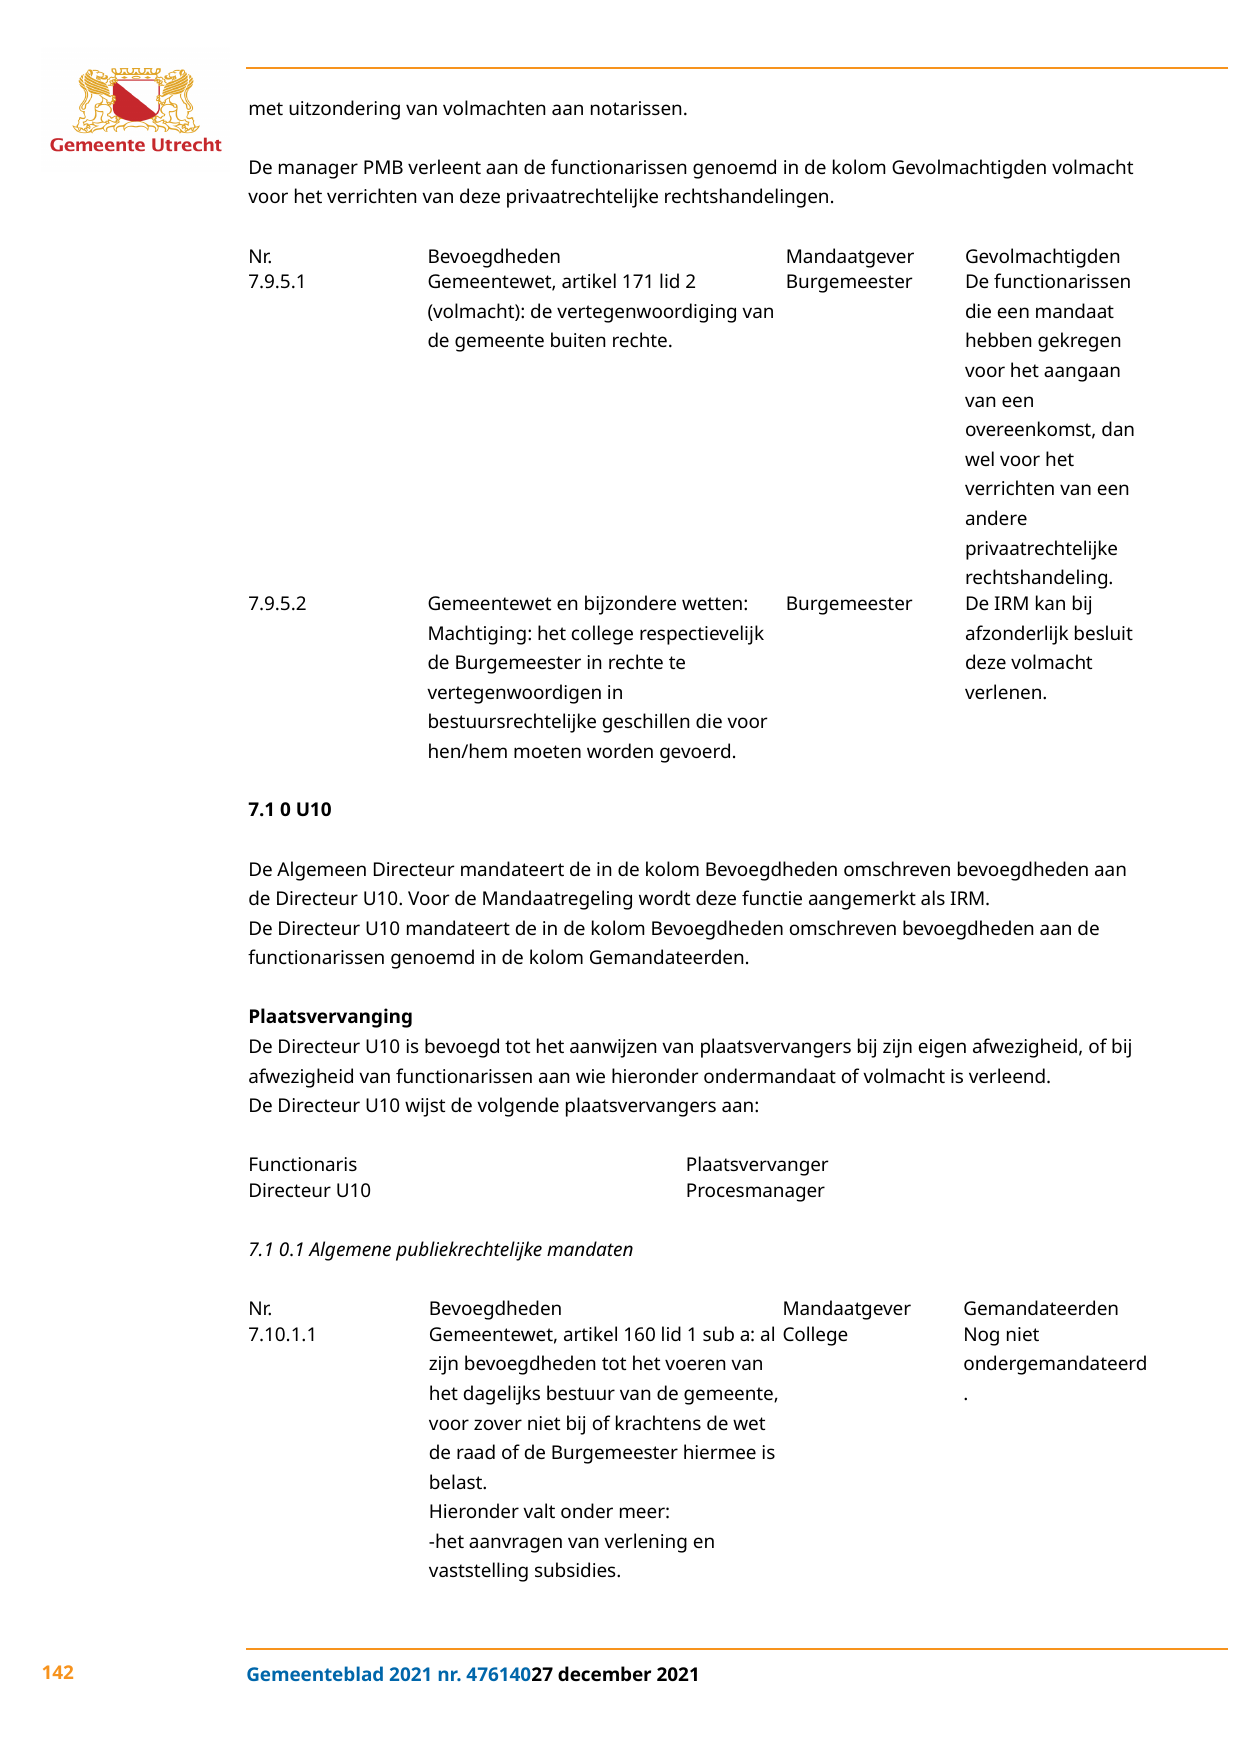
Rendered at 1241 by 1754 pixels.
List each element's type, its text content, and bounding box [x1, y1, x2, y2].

table_header Functionaris [248, 1152, 686, 1177]
table_cell Gemeentewet, artikel 171 lid 2 (volmacht): de vertegenwoordiging van de gemeente buiten rechte. [427, 269, 786, 590]
table_cell Directeur U10 [248, 1178, 686, 1203]
text 7.1 0 U10 [248, 797, 1152, 822]
table_cell Burgemeester [786, 590, 965, 764]
table_cell De IRM kan bij afzonderlijk besluit deze volmacht verlenen. [965, 590, 1152, 764]
text De Directeur U10 is bevoegd tot het aanwijzen van plaatsvervangers bij zijn eigen afwezigheid, of bij afwezigheid van functionarissen aan wie hieronder ondermandaat of volmacht is verleend. [248, 1033, 1152, 1088]
table_cell Gemeentewet, artikel 160 lid 1 sub a: al zijn bevoegdheden tot het voeren van het dagelijks bestuur van de gemeente, voor zover niet bij of krachtens de wet de raad of de Burgemeester hiermee is belast. Hieronder valt onder meer: -het aanvragen van verlening en vaststelling subsidies. [429, 1321, 782, 1583]
text De Directeur U10 wijst de volgende plaatsvervangers aan: [248, 1092, 1152, 1118]
table_cell 7.9.5.2 [248, 590, 427, 764]
picture [41, 47, 231, 172]
text met uitzondering van volmachten aan notarissen. [248, 95, 1152, 121]
table_cell College [782, 1321, 963, 1583]
table_header Mandaatgever [782, 1295, 963, 1321]
text De Algemeen Directeur mandateert de in de kolom Bevoegdheden omschreven bevoegdheden aan de Directeur U10. Voor de Mandaatregeling wordt deze functie aangemerkt als IRM. [248, 856, 1152, 911]
table_header Bevoegdheden [429, 1295, 782, 1321]
table_cell Gemeentewet en bijzondere wetten: Machtiging: het college respectievelijk de Burgemeester in rechte te vertegenwoordigen in bestuursrechtelijke geschillen die voor hen/hem moeten worden gevoerd. [427, 590, 786, 764]
table_header Mandaatgever [786, 243, 965, 268]
text De Directeur U10 mandateert de in de kolom Bevoegdheden omschreven bevoegdheden aan de functionarissen genoemd in de kolom Gemandateerden. [248, 915, 1152, 970]
table_header Gemandateerden [963, 1295, 1152, 1321]
table_header Nr. [248, 1295, 429, 1321]
table_header Plaatsvervanger [686, 1152, 1152, 1177]
table_cell Procesmanager [686, 1178, 1152, 1203]
table_header Bevoegdheden [427, 243, 786, 268]
text De manager PMB verleent aan de functionarissen genoemd in de kolom Gevolmachtigden volmacht voor het verrichten van deze privaatrechtelijke rechtshandelingen. [248, 154, 1152, 209]
table_cell Nog niet ondergemandateerd. [963, 1321, 1152, 1583]
table_header Gevolmachtigden [965, 243, 1152, 268]
table_cell De functionarissen die een mandaat hebben gekregen voor het aangaan van een overeenkomst, dan wel voor het verrichten van een andere privaatrechtelijke rechtshandeling. [965, 269, 1152, 590]
text 7.1 0.1 Algemene publiekrechtelijke mandaten [248, 1236, 1152, 1262]
table_cell 7.9.5.1 [248, 269, 427, 590]
table_cell Burgemeester [786, 269, 965, 590]
table_cell 7.10.1.1 [248, 1321, 429, 1583]
table_header Nr. [248, 243, 427, 268]
text Plaatsvervanging [248, 1004, 1152, 1029]
